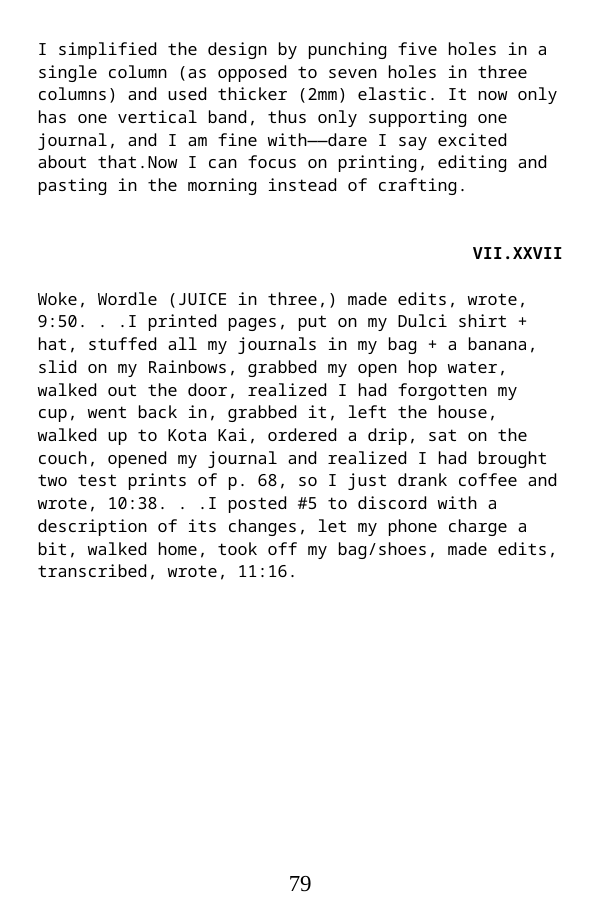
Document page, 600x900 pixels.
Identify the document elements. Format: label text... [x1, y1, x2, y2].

text VII.XXVII [37, 242, 562, 264]
text Woke, Wordle (JUICE in three,) made edits, wrote, 9:50. . .I printed pages, put on my Dulci shirt + hat, stuffed all my journals in my bag + a banana, slid on my Rainbows, grabbed my open hop water, walked out the door, realized I had forgotten my cup, went back in, grabbed it, left the house, walked up to Kota Kai, ordered a drip, sat on the couch, opened my journal and realized I had brought two test prints of p. 68, so I just drank coffee and wrote, 10:38. . .I posted #5 to discord with a description of its changes, let my phone charge a bit, walked home, took off my bag/shoes, made edits, transcribed, wrote, 11:16. [37, 287, 562, 582]
text I simplified the design by punching five holes in a single column (as opposed to seven holes in three columns) and used thicker (2mm) elastic. It now only has one vertical band, thus only supporting one journal, and I am fine with——dare I say excited about that.Now I can focus on printing, editing and pasting in the morning instead of crafting. [37, 37, 562, 196]
